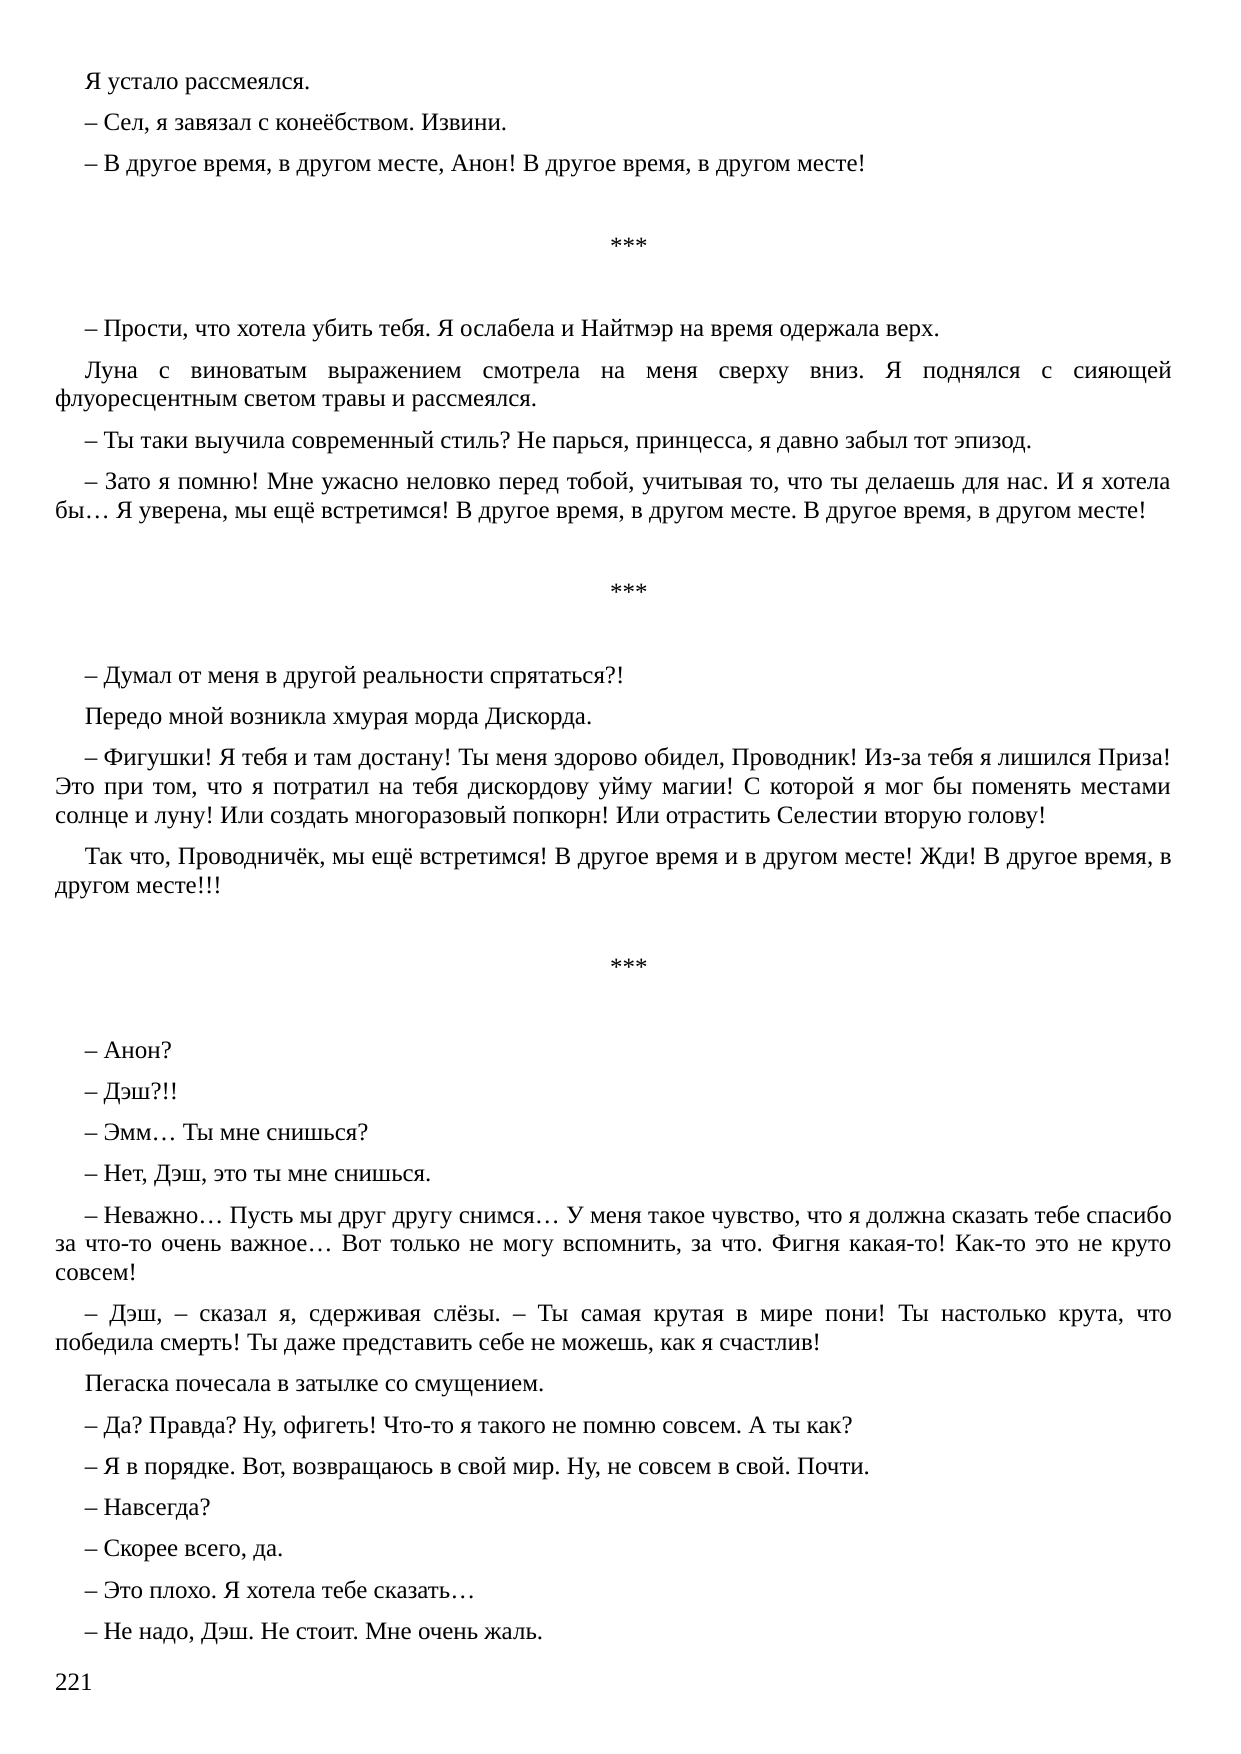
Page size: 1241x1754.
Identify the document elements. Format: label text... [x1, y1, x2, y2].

text – Зато я помню! Мне ужасно неловко перед тобой, учитывая то, что ты делаешь для нас. И я хотела бы… Я уверена, мы ещё встретимся! В другое время, в другом месте. В другое время, в другом месте! [55, 466, 1173, 523]
text – Прости, что хотела убить тебя. Я ослабела и Найтмэр на время одержала верх. [55, 313, 1173, 342]
text – Скорее всего, да. [55, 1533, 1173, 1562]
text – Не надо, Дэш. Не стоит. Мне очень жаль. [55, 1616, 1173, 1645]
text – Дэш?!! [55, 1076, 1173, 1105]
text – Эмм… Ты мне снишься? [55, 1117, 1173, 1146]
text Передо мной возникла хмурая морда Дискорда. [55, 701, 1173, 730]
text – В другое время, в другом месте, Анон! В другое время, в другом месте! [55, 148, 1173, 177]
text – Это плохо. Я хотела тебе сказать… [55, 1575, 1173, 1603]
text – Сел, я завязал с конеёбством. Извини. [55, 107, 1173, 136]
text – Нет, Дэш, это ты мне снишься. [55, 1158, 1173, 1187]
text – Думал от меня в другой реальности спрятаться?! [55, 660, 1173, 688]
text – Неважно… Пусть мы друг другу снимся… У меня такое чувство, что я должна сказать тебе спасибо за что-то очень важное… Вот только не могу вспомнить, за что. Фигня какая-то! Как-то это не круто совсем! [55, 1200, 1173, 1286]
text *** [55, 231, 1173, 260]
text *** [55, 952, 1173, 981]
text – Фигушки! Я тебя и там достану! Ты меня здорово обидел, Проводник! Из-за тебя я лишился Приза! Это при том, что я потратил на тебя дискордову уйму магии! С которой я мог бы поменять местами солнце и луну! Или создать многоразовый попкорн! Или отрастить Селестии вторую голову! [55, 742, 1173, 828]
text – Да? Правда? Ну, офигеть! Что-то я такого не помню совсем. А ты как? [55, 1410, 1173, 1438]
text – Я в порядке. Вот, возвращаюсь в свой мир. Ну, не совсем в свой. Почти. [55, 1451, 1173, 1480]
text Так что, Проводничёк, мы ещё встретимся! В другое время и в другом месте! Жди! В другое время, в другом месте!!! [55, 841, 1173, 898]
text – Ты таки выучила современный стиль? Не парься, принцесса, я давно забыл тот эпизод. [55, 425, 1173, 453]
text – Дэш, – сказал я, сдерживая слёзы. – Ты самая крутая в мире пони! Ты настолько крута, что победила смерть! Ты даже представить себе не можешь, как я счастлив! [55, 1298, 1173, 1356]
text – Анон? [55, 1035, 1173, 1063]
text – Навсегда? [55, 1492, 1173, 1521]
text *** [55, 577, 1173, 606]
text Я устало рассмеялся. [55, 66, 1173, 95]
text Пегаска почесала в затылке со смущением. [55, 1368, 1173, 1397]
text Луна с виноватым выражением смотрела на меня сверху вниз. Я поднялся с сияющей флуоресцентным светом травы и рассмеялся. [55, 355, 1173, 412]
